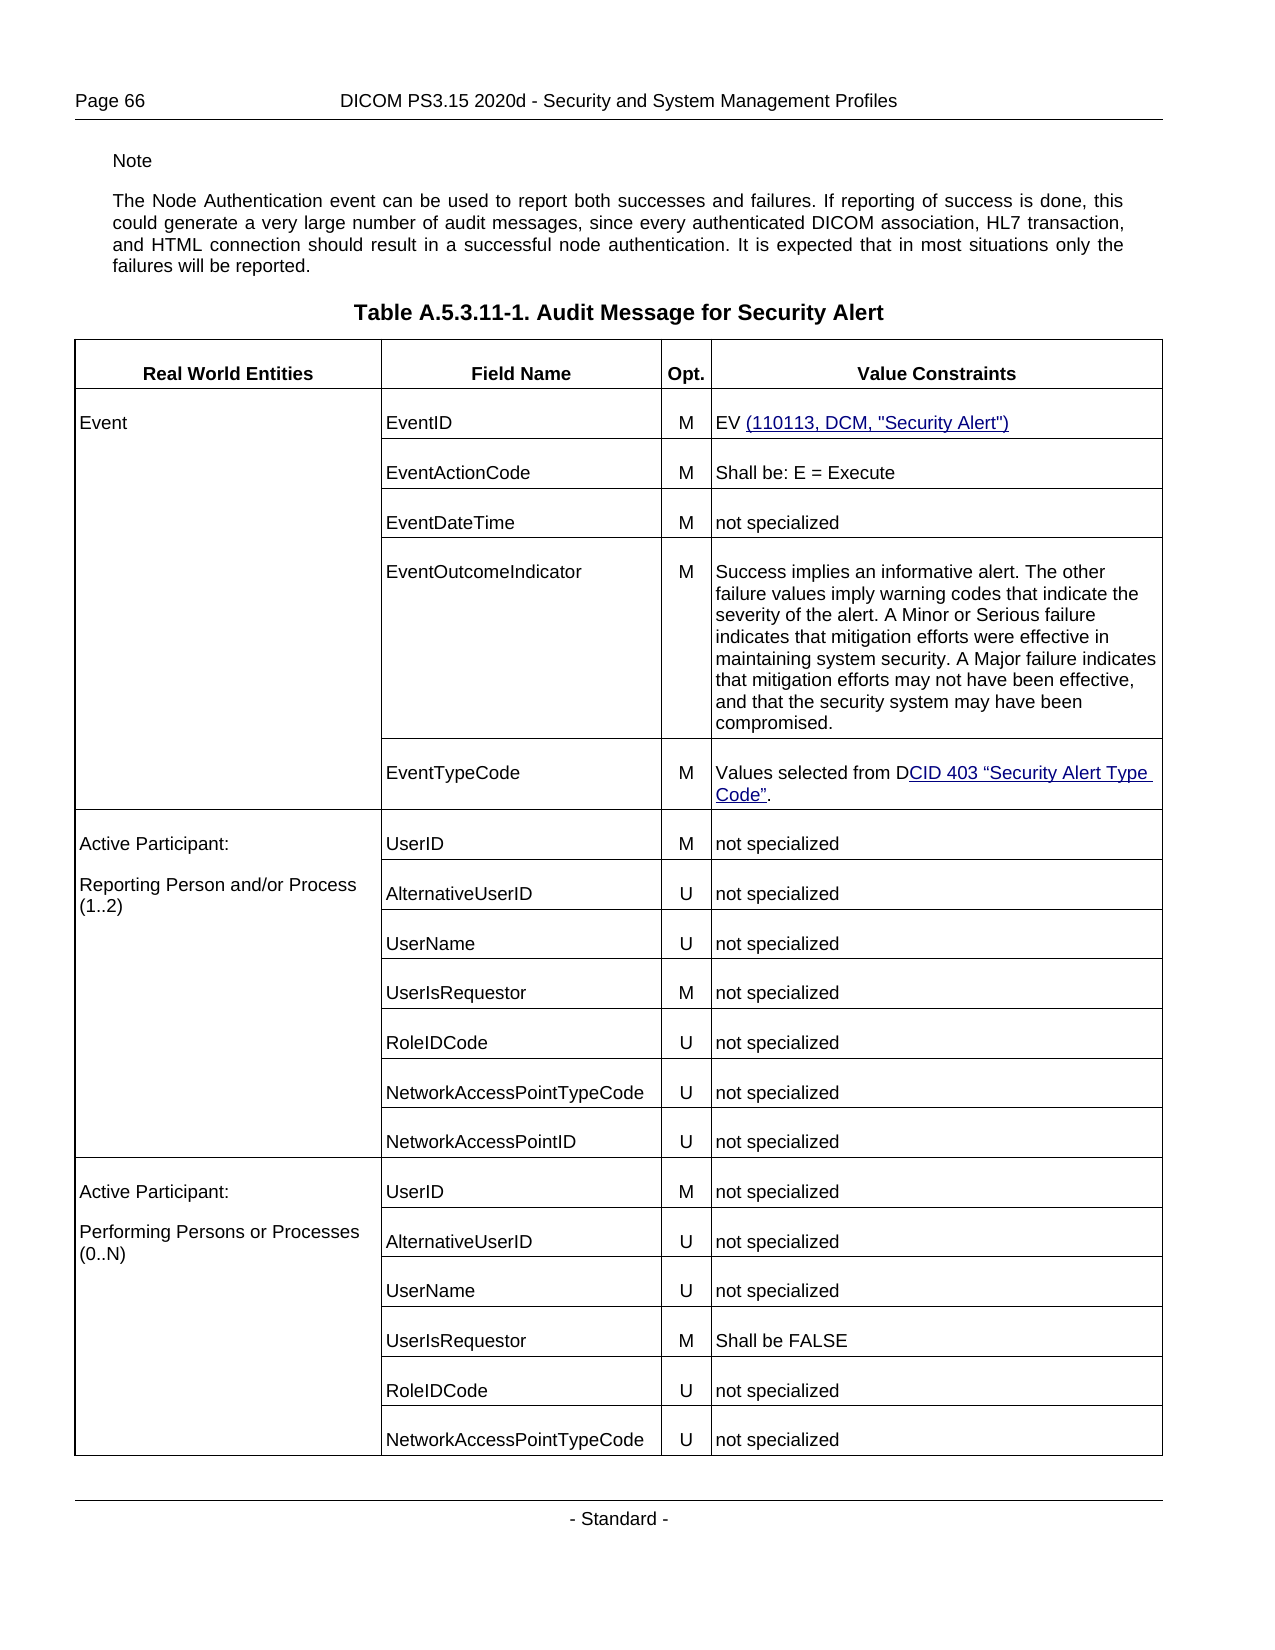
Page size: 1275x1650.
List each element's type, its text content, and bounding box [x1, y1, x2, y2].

table_cell EventID [382, 389, 661, 438]
table_cell RoleIDCode [382, 1357, 661, 1405]
table_cell AlternativeUserID [382, 1208, 661, 1256]
table_cell M [662, 389, 711, 438]
table_cell U [662, 860, 711, 908]
table_cell Active Participant: Performing Persons or Processes (0..N) [76, 1158, 381, 1455]
table_cell UserIsRequestor [382, 1307, 661, 1356]
table_cell Shall be FALSE [712, 1307, 1162, 1356]
table_cell RoleIDCode [382, 1009, 661, 1057]
table_cell NetworkAccessPointID [382, 1108, 661, 1157]
table_cell NetworkAccessPointTypeCode [382, 1059, 661, 1107]
table_cell not specialized [712, 1009, 1162, 1057]
table_cell Event [76, 389, 381, 809]
table_cell Success implies an informative alert. The other failure values imply warning codes that indicate the severity of the alert. A Minor or Serious failure indicates that mitigation efforts were effective in maintaining system security. A Major failure indicates that mitigation efforts may not have been effective, and that the security system may have been compromised. [712, 538, 1162, 738]
table_cell U [662, 910, 711, 958]
table_cell AlternativeUserID [382, 860, 661, 908]
table_cell M [662, 1158, 711, 1207]
table_cell M [662, 439, 711, 487]
table_cell Active Participant: Reporting Person and/or Process (1..2) [76, 810, 381, 1157]
table_cell not specialized [712, 1257, 1162, 1306]
table_cell EventDateTime [382, 489, 661, 537]
table_cell not specialized [712, 959, 1162, 1008]
table_cell UserName [382, 910, 661, 958]
table_cell not specialized [712, 489, 1162, 537]
table_cell UserIsRequestor [382, 959, 661, 1008]
table_cell U [662, 1406, 711, 1455]
table_cell not specialized [712, 910, 1162, 958]
table_cell not specialized [712, 1059, 1162, 1107]
table_cell Shall be: E = Execute [712, 439, 1162, 487]
table_cell U [662, 1208, 711, 1256]
table_cell U [662, 1357, 711, 1405]
table_cell EV (110113, DCM, "Security Alert") [712, 389, 1162, 438]
table_cell M [662, 1307, 711, 1356]
text Note [112, 150, 1125, 172]
table_cell M [662, 538, 711, 738]
text Table A.5.3.11-1. Audit Message for Security Alert [75, 299, 1162, 325]
table_cell U [662, 1108, 711, 1157]
table_cell not specialized [712, 1208, 1162, 1256]
table_cell U [662, 1257, 711, 1306]
table_header Opt. [662, 340, 711, 388]
table_cell not specialized [712, 1108, 1162, 1157]
table_cell NetworkAccessPointTypeCode [382, 1406, 661, 1455]
table_cell Values selected from DCID 403 “Security Alert Type Code”. [712, 739, 1162, 809]
table_cell U [662, 1059, 711, 1107]
table_cell M [662, 810, 711, 859]
text The Node Authentication event can be used to report both successes and failures. If reporting of success is done, this could generate a very large number of audit messages, since every authenticated DICOM association, HL7 transaction, and HTML connection should result in a successful node authentication. It is expected that in most situations only the failures will be reported. [112, 190, 1125, 277]
table_cell UserName [382, 1257, 661, 1306]
table_cell not specialized [712, 810, 1162, 859]
table_cell UserID [382, 810, 661, 859]
table_cell not specialized [712, 860, 1162, 908]
table_header Value Constraints [712, 340, 1162, 388]
table_cell EventActionCode [382, 439, 661, 487]
table_cell M [662, 959, 711, 1008]
table_cell M [662, 739, 711, 809]
table_header Field Name [382, 340, 661, 388]
table_cell M [662, 489, 711, 537]
table_header Real World Entities [76, 340, 381, 388]
table_cell not specialized [712, 1158, 1162, 1207]
table_cell U [662, 1009, 711, 1057]
table_cell UserID [382, 1158, 661, 1207]
table_cell EventOutcomeIndicator [382, 538, 661, 738]
table_cell not specialized [712, 1357, 1162, 1405]
table_cell EventTypeCode [382, 739, 661, 809]
table_cell not specialized [712, 1406, 1162, 1455]
